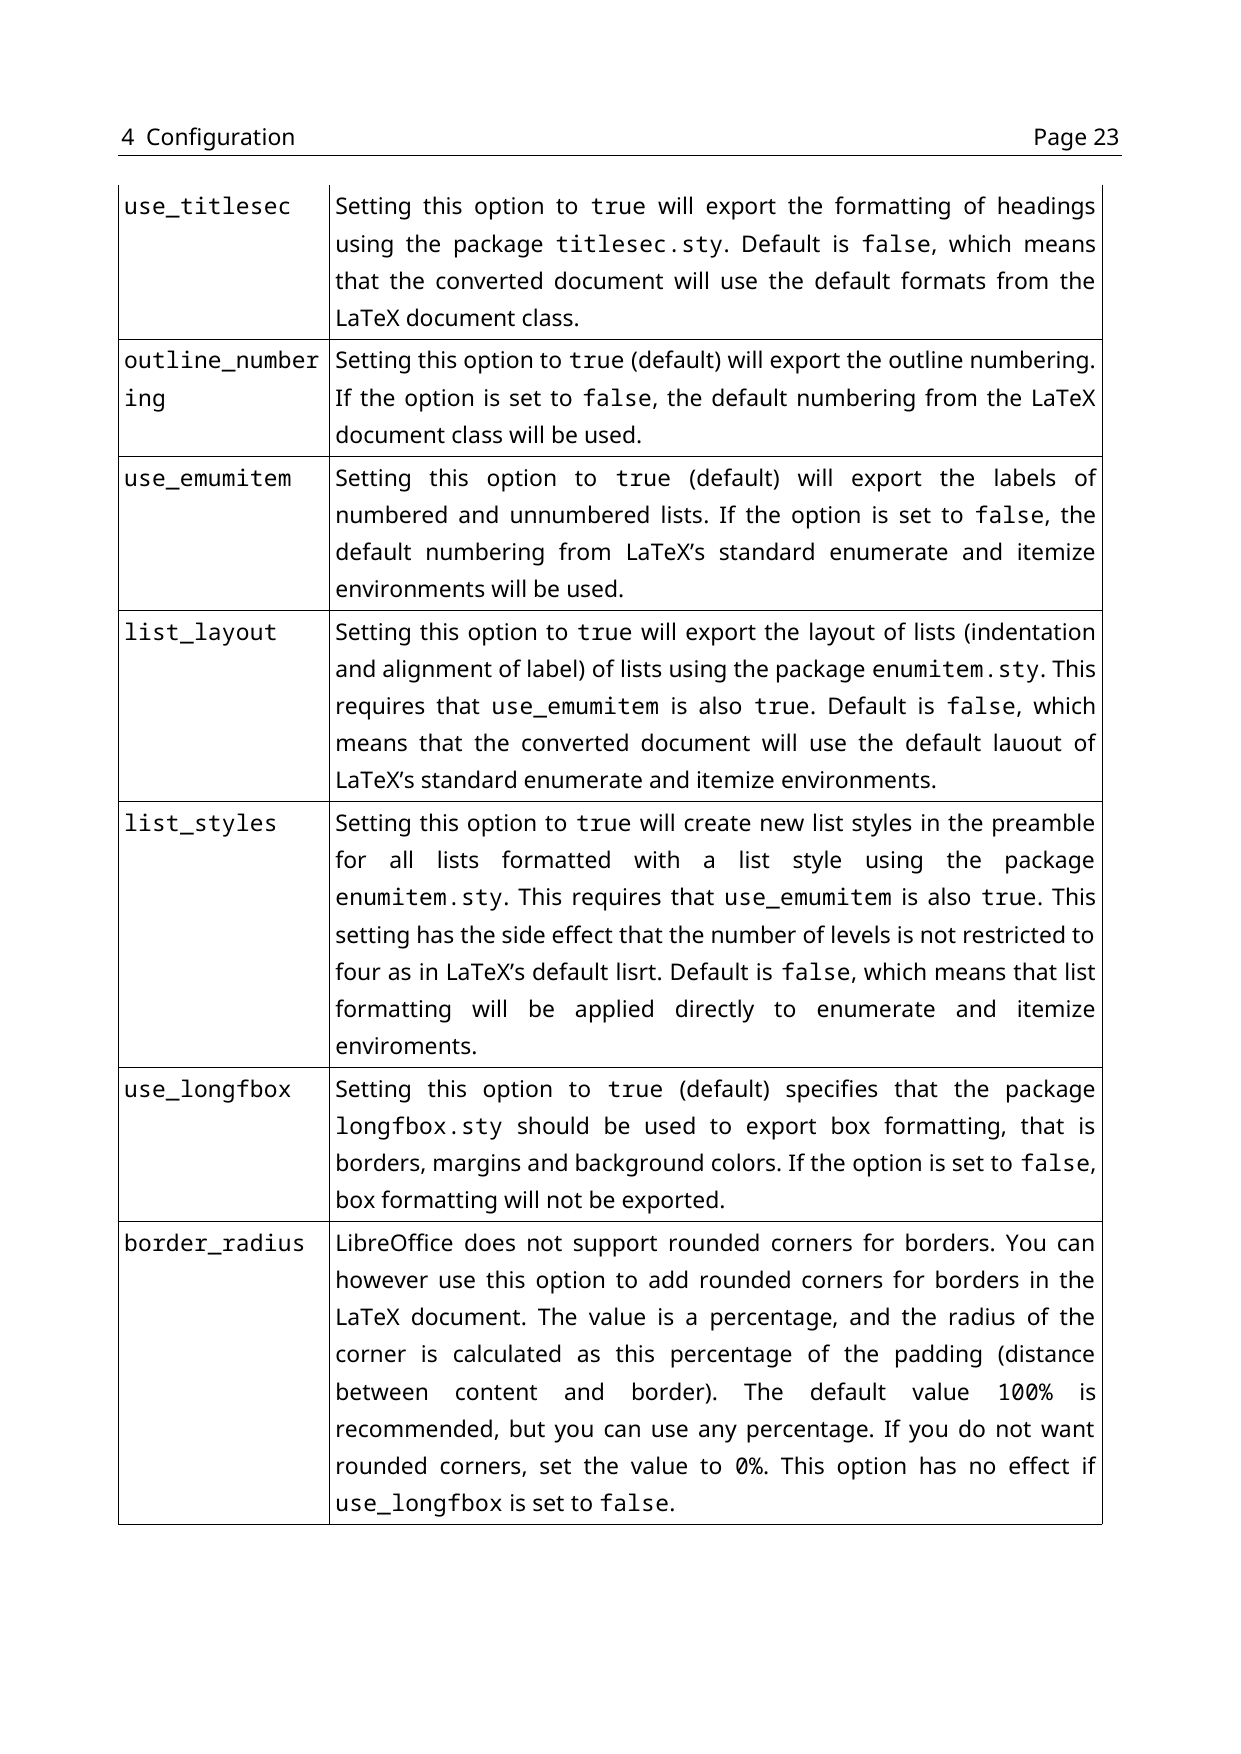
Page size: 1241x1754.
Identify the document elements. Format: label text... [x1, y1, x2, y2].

table_cell list_styles [119, 802, 329, 1067]
table_cell border_radius [119, 1222, 329, 1524]
table_cell LibreOffice does not support rounded corners for borders. You can however use this option to add rounded corners for borders in the LaTeX document. The value is a percentage, and the radius of the corner is calculated as this percentage of the padding (distance between content and border). The default value 100% is recommended, but you can use any percentage. If you do not want rounded corners, set the value to 0%. This option has no effect if use_longfbox is set to false. [330, 1222, 1102, 1524]
table_cell use_emumitem [119, 457, 329, 610]
table_cell use_longfbox [119, 1068, 329, 1221]
table_cell Setting this option to true will create new list styles in the preamble for all lists formatted with a list style using the package enumitem.sty. This requires that use_emumitem is also true. This setting has the side effect that the number of levels is not restricted to four as in LaTeX’s default lisrt. Default is false, which means that list formatting will be applied directly to enumerate and itemize enviroments. [330, 802, 1102, 1067]
table_cell use_titlesec [119, 185, 329, 339]
table_cell list_layout [119, 611, 329, 801]
table_cell Setting this option to true will export the formatting of headings using the package titlesec.sty. Default is false, which means that the converted document will use the default formats from the LaTeX document class. [330, 185, 1102, 339]
table_cell Setting this option to true (default) will export the outline numbering. If the option is set to false, the default numbering from the LaTeX document class will be used. [330, 340, 1102, 456]
table_cell Setting this option to true (default) will export the labels of numbered and unnumbered lists. If the option is set to false, the default numbering from LaTeX’s standard enumerate and itemize environments will be used. [330, 457, 1102, 610]
table_cell outline_numbering [119, 340, 329, 456]
table_cell Setting this option to true (default) specifies that the package longfbox.sty should be used to export box formatting, that is borders, margins and background colors. If the option is set to false, box formatting will not be exported. [330, 1068, 1102, 1221]
table_cell Setting this option to true will export the layout of lists (indentation and alignment of label) of lists using the package enumitem.sty. This requires that use_emumitem is also true. Default is false, which means that the converted document will use the default lauout of LaTeX’s standard enumerate and itemize environments. [330, 611, 1102, 801]
